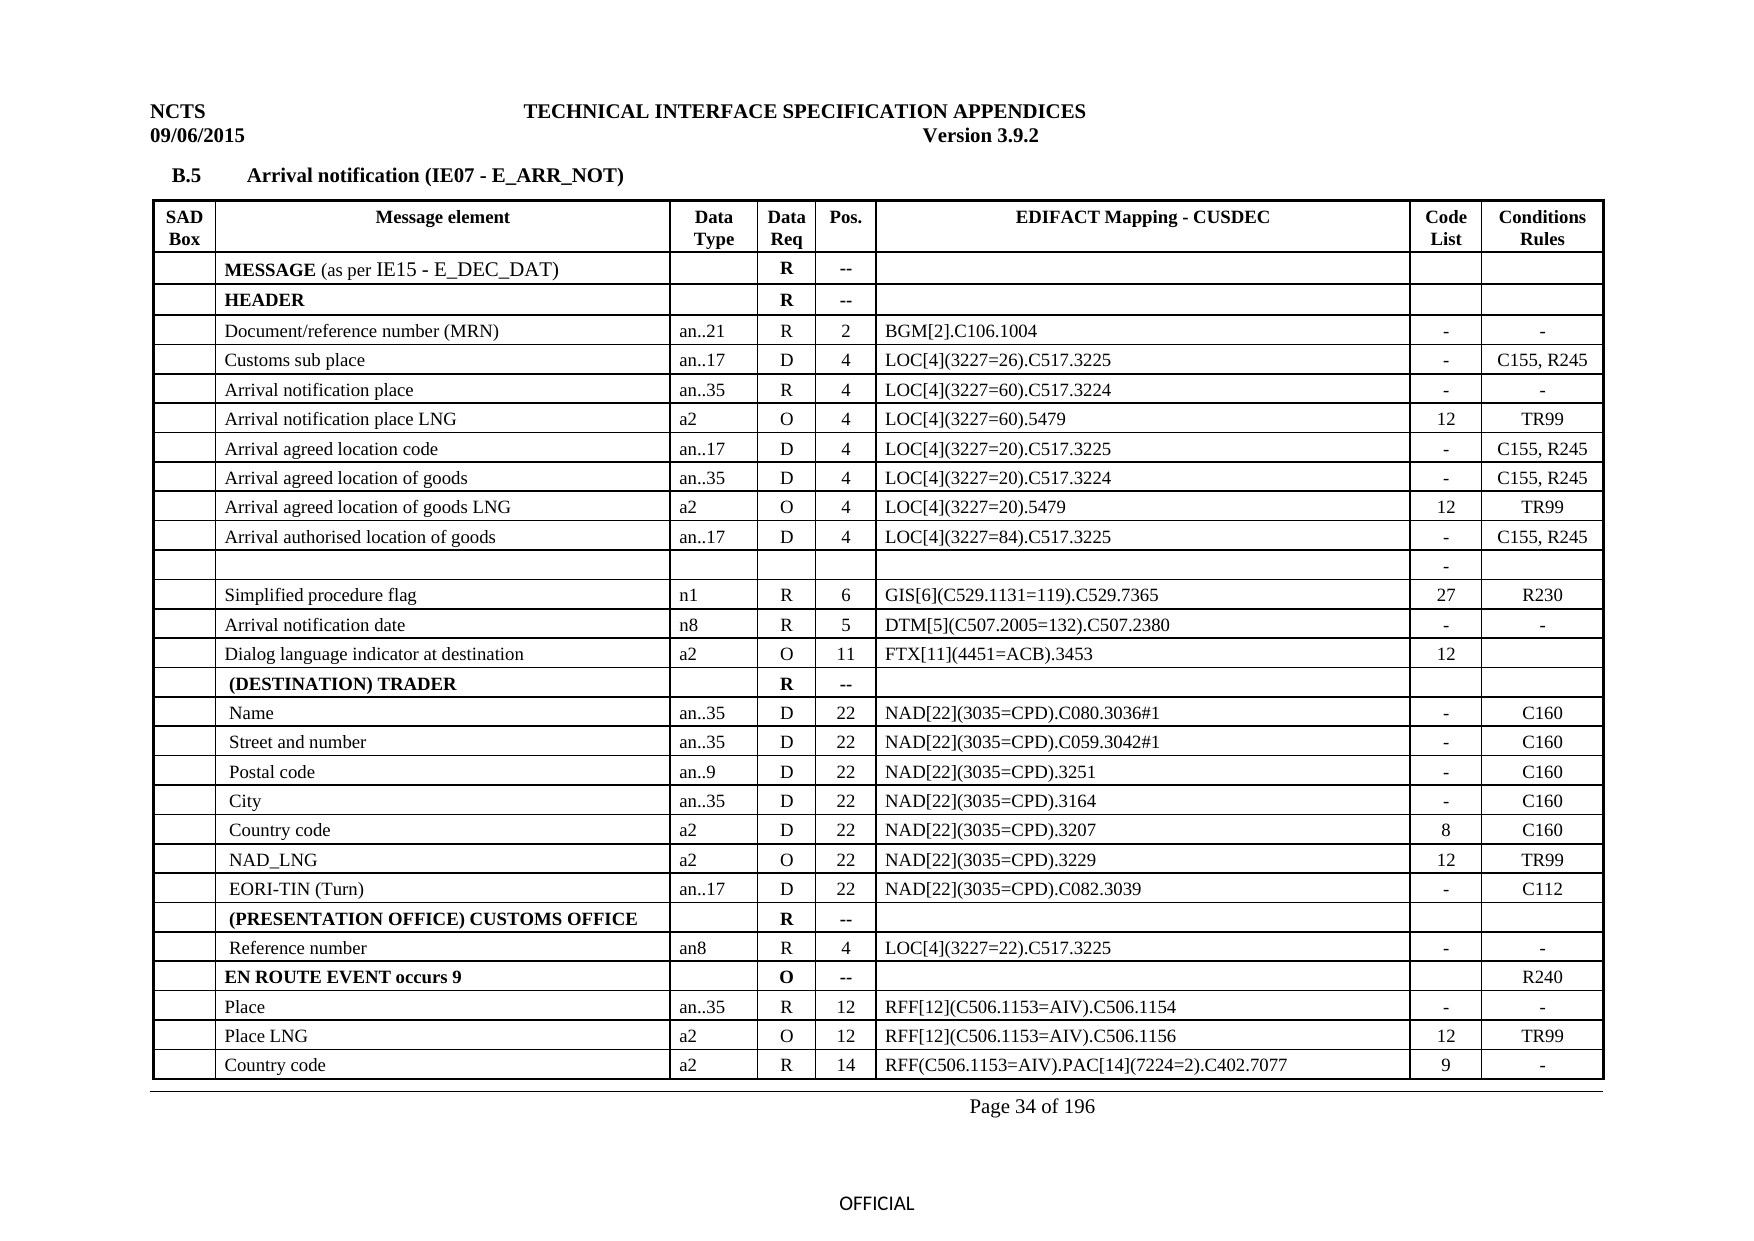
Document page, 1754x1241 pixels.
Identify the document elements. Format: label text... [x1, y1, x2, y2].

table_cell Country code [216, 1050, 669, 1078]
table_cell R230 [1482, 580, 1602, 608]
table_cell LOC[4](3227=26).C517.3225 [877, 345, 1409, 373]
table_cell Place [216, 991, 669, 1019]
table_cell 4 [816, 492, 875, 520]
table_cell [1482, 668, 1602, 696]
table_cell Postal code [216, 756, 669, 784]
table_cell TR99 [1482, 492, 1602, 520]
table_cell [216, 551, 669, 578]
table_cell [155, 492, 215, 520]
table_cell [155, 786, 215, 813]
table_cell - [1411, 874, 1481, 902]
table_cell 22 [816, 815, 875, 843]
table_cell a2 [671, 1050, 757, 1078]
table_cell [1482, 285, 1602, 314]
table_cell [155, 903, 215, 931]
table_cell [877, 285, 1409, 314]
table_cell (PRESENTATION OFFICE) CUSTOMS OFFICE [216, 903, 669, 931]
table_cell a2 [671, 845, 757, 872]
table_cell [155, 874, 215, 902]
table_cell a2 [671, 815, 757, 843]
table_cell an8 [671, 933, 757, 960]
table_cell NAD[22](3035=CPD).C080.3036#1 [877, 698, 1409, 725]
table_cell - [1411, 933, 1481, 960]
table_cell [1411, 253, 1481, 283]
table_cell 22 [816, 786, 875, 813]
table_cell 2 [816, 316, 875, 343]
table_cell R [758, 933, 815, 960]
table_cell Place LNG [216, 1021, 669, 1048]
table_cell O [758, 492, 815, 520]
table_cell an..35 [671, 463, 757, 490]
table_cell BGM[2].C106.1004 [877, 316, 1409, 343]
table_cell 22 [816, 727, 875, 755]
table_header Code List [1411, 202, 1481, 251]
table_cell Arrival agreed location of goods LNG [216, 492, 669, 520]
table_cell - [1411, 551, 1481, 578]
table_cell - [1411, 698, 1481, 725]
table_cell [155, 404, 215, 432]
table_cell Arrival agreed location code [216, 433, 669, 461]
table_cell EORI-TIN (Turn) [216, 874, 669, 902]
table_header Message element [216, 202, 669, 251]
table_cell a2 [671, 404, 757, 432]
table_cell 12 [1411, 639, 1481, 667]
table_cell 11 [816, 639, 875, 667]
table_cell C155, R245 [1482, 345, 1602, 373]
table_cell R [758, 580, 815, 608]
table_cell [155, 253, 215, 283]
table_cell 22 [816, 874, 875, 902]
table_cell [155, 756, 215, 784]
table_cell [155, 375, 215, 402]
table_cell NAD[22](3035=CPD).3207 [877, 815, 1409, 843]
table_cell C160 [1482, 756, 1602, 784]
table_cell 9 [1411, 1050, 1481, 1078]
table_cell EN ROUTE EVENT occurs 9 [216, 962, 669, 990]
table_cell R240 [1482, 962, 1602, 990]
table_cell 4 [816, 463, 875, 490]
table_cell [877, 551, 1409, 578]
table_cell 4 [816, 345, 875, 373]
table_cell Country code [216, 815, 669, 843]
table_cell City [216, 786, 669, 813]
table_cell O [758, 1021, 815, 1048]
table_cell 12 [1411, 1021, 1481, 1048]
table_cell [155, 1021, 215, 1048]
table_cell R [758, 375, 815, 402]
table_cell -- [816, 903, 875, 931]
table_cell TR99 [1482, 1021, 1602, 1048]
table_cell (DESTINATION) TRADER [216, 668, 669, 696]
table_cell Reference number [216, 933, 669, 960]
table_cell [758, 551, 815, 578]
table_cell - [1411, 756, 1481, 784]
table_cell FTX[11](4451=ACB).3453 [877, 639, 1409, 667]
table_cell D [758, 815, 815, 843]
table_cell - [1482, 316, 1602, 343]
table_cell [155, 727, 215, 755]
table_cell - [1482, 933, 1602, 960]
table_cell 12 [1411, 845, 1481, 872]
table_cell NAD[22](3035=CPD).3251 [877, 756, 1409, 784]
table_header Conditions Rules [1482, 202, 1602, 251]
table_cell [1411, 285, 1481, 314]
table_cell 22 [816, 845, 875, 872]
table_cell NAD[22](3035=CPD).C082.3039 [877, 874, 1409, 902]
table_cell [877, 253, 1409, 283]
table_cell Arrival agreed location of goods [216, 463, 669, 490]
table_cell Name [216, 698, 669, 725]
table_cell an..17 [671, 433, 757, 461]
table_cell Arrival notification place [216, 375, 669, 402]
table_cell HEADER [216, 285, 669, 314]
table_cell C155, R245 [1482, 463, 1602, 490]
table_cell [155, 610, 215, 637]
table_cell 22 [816, 756, 875, 784]
table_cell [671, 285, 757, 314]
table_cell TR99 [1482, 845, 1602, 872]
table_cell R [758, 285, 815, 314]
table_cell Arrival notification date [216, 610, 669, 637]
table_cell [1411, 903, 1481, 931]
table_cell 22 [816, 698, 875, 725]
table_cell R [758, 610, 815, 637]
table_cell - [1482, 991, 1602, 1019]
table_cell C155, R245 [1482, 521, 1602, 549]
table_cell an..35 [671, 727, 757, 755]
table_cell LOC[4](3227=84).C517.3225 [877, 521, 1409, 549]
table_cell NAD[22](3035=CPD).3164 [877, 786, 1409, 813]
table_cell 12 [1411, 404, 1481, 432]
table_cell 27 [1411, 580, 1481, 608]
table_cell [155, 580, 215, 608]
table_cell TR99 [1482, 404, 1602, 432]
table_cell 4 [816, 375, 875, 402]
table_cell [877, 668, 1409, 696]
table_cell an..17 [671, 345, 757, 373]
table_cell R [758, 316, 815, 343]
table_cell [877, 903, 1409, 931]
table_cell an..35 [671, 698, 757, 725]
table_cell [1482, 253, 1602, 283]
table_cell R [758, 668, 815, 696]
table_cell RFF[12](C506.1153=AIV).C506.1156 [877, 1021, 1409, 1048]
table_cell NAD[22](3035=CPD).3229 [877, 845, 1409, 872]
table_cell [155, 1050, 215, 1078]
table_cell [155, 551, 215, 578]
table_cell D [758, 463, 815, 490]
table_cell 14 [816, 1050, 875, 1078]
table_cell Arrival notification place LNG [216, 404, 669, 432]
table_cell a2 [671, 1021, 757, 1048]
table_cell Document/reference number (MRN) [216, 316, 669, 343]
table_cell C155, R245 [1482, 433, 1602, 461]
table_cell - [1482, 1050, 1602, 1078]
table_cell -- [816, 962, 875, 990]
table_cell Street and number [216, 727, 669, 755]
table_cell R [758, 903, 815, 931]
table_cell D [758, 786, 815, 813]
table_cell [155, 698, 215, 725]
table_cell [155, 521, 215, 549]
table_cell O [758, 639, 815, 667]
table_cell - [1411, 991, 1481, 1019]
table_cell Customs sub place [216, 345, 669, 373]
table_cell -- [816, 668, 875, 696]
table_cell [155, 639, 215, 667]
table_cell - [1411, 727, 1481, 755]
table_cell [671, 903, 757, 931]
table_cell 6 [816, 580, 875, 608]
table_cell an..35 [671, 991, 757, 1019]
table_cell [155, 433, 215, 461]
table_cell [155, 815, 215, 843]
table_cell - [1411, 610, 1481, 637]
table_cell 12 [816, 991, 875, 1019]
table_cell O [758, 404, 815, 432]
table_cell DTM[5](C507.2005=132).C507.2380 [877, 610, 1409, 637]
table_cell [1482, 551, 1602, 578]
table_cell 5 [816, 610, 875, 637]
subtitle B.5 Arrival notification (IE07 - E_ARR_NOT) [172, 162, 1603, 187]
table_cell - [1411, 375, 1481, 402]
table_cell - [1411, 345, 1481, 373]
table_cell D [758, 521, 815, 549]
table_cell [671, 668, 757, 696]
table_cell - [1482, 375, 1602, 402]
table_cell [816, 551, 875, 578]
table_header Pos. [816, 202, 875, 251]
table_cell Arrival authorised location of goods [216, 521, 669, 549]
table_cell [155, 463, 215, 490]
table_header SAD Box [155, 202, 215, 251]
table_cell 12 [816, 1021, 875, 1048]
table_cell -- [816, 285, 875, 314]
table_cell GIS[6](C529.1131=119).C529.7365 [877, 580, 1409, 608]
table_cell [671, 253, 757, 283]
table_cell LOC[4](3227=60).5479 [877, 404, 1409, 432]
table_cell [671, 551, 757, 578]
table_cell [1482, 903, 1602, 931]
table_cell [155, 845, 215, 872]
table_cell [1482, 639, 1602, 667]
table_cell LOC[4](3227=22).C517.3225 [877, 933, 1409, 960]
table_cell [1411, 668, 1481, 696]
table_cell O [758, 962, 815, 990]
table_cell [671, 962, 757, 990]
table_cell [155, 933, 215, 960]
table_cell - [1482, 610, 1602, 637]
table_cell C160 [1482, 698, 1602, 725]
table_cell O [758, 845, 815, 872]
table_cell - [1411, 521, 1481, 549]
table_cell R [758, 991, 815, 1019]
table_cell - [1411, 316, 1481, 343]
table_cell 4 [816, 404, 875, 432]
table_cell D [758, 433, 815, 461]
table_cell R [758, 253, 815, 283]
table_cell an..17 [671, 874, 757, 902]
table_cell an..9 [671, 756, 757, 784]
table_cell 12 [1411, 492, 1481, 520]
table_cell an..35 [671, 375, 757, 402]
table_cell -- [816, 253, 875, 283]
table_cell NAD_LNG [216, 845, 669, 872]
table_cell LOC[4](3227=60).C517.3224 [877, 375, 1409, 402]
table_cell [155, 285, 215, 314]
table_cell - [1411, 786, 1481, 813]
table_cell D [758, 698, 815, 725]
table_header EDIFACT Mapping - CUSDEC [877, 202, 1409, 251]
table_cell - [1411, 463, 1481, 490]
table_header Data Type [671, 202, 757, 251]
table_cell NAD[22](3035=CPD).C059.3042#1 [877, 727, 1409, 755]
table_cell Dialog language indicator at destination [216, 639, 669, 667]
table_cell RFF[12](C506.1153=AIV).C506.1154 [877, 991, 1409, 1019]
table_cell - [1411, 433, 1481, 461]
table_cell [155, 316, 215, 343]
table_cell LOC[4](3227=20).C517.3225 [877, 433, 1409, 461]
table_cell an..35 [671, 786, 757, 813]
table_cell 4 [816, 521, 875, 549]
table_cell a2 [671, 639, 757, 667]
table_cell LOC[4](3227=20).5479 [877, 492, 1409, 520]
table_cell R [758, 1050, 815, 1078]
table_cell 4 [816, 433, 875, 461]
table_cell C160 [1482, 815, 1602, 843]
table_cell RFF(C506.1153=AIV).PAC[14](7224=2).C402.7077 [877, 1050, 1409, 1078]
table_cell [877, 962, 1409, 990]
table_cell 4 [816, 933, 875, 960]
table_cell [155, 345, 215, 373]
table_cell a2 [671, 492, 757, 520]
table_cell C160 [1482, 727, 1602, 755]
table_cell an..17 [671, 521, 757, 549]
table_cell an..21 [671, 316, 757, 343]
table_cell C112 [1482, 874, 1602, 902]
table_cell [155, 991, 215, 1019]
table_cell [1411, 962, 1481, 990]
table_cell D [758, 345, 815, 373]
table_cell [155, 962, 215, 990]
table_cell C160 [1482, 786, 1602, 813]
table_cell D [758, 874, 815, 902]
table_cell [155, 668, 215, 696]
table_cell 8 [1411, 815, 1481, 843]
table_cell n1 [671, 580, 757, 608]
table_cell LOC[4](3227=20).C517.3224 [877, 463, 1409, 490]
table_cell D [758, 727, 815, 755]
table_cell n8 [671, 610, 757, 637]
table_header Data Req [758, 202, 815, 251]
table_cell D [758, 756, 815, 784]
table_cell MESSAGE (as per IE15 - E_DEC_DAT) [216, 253, 669, 283]
table_cell Simplified procedure flag [216, 580, 669, 608]
